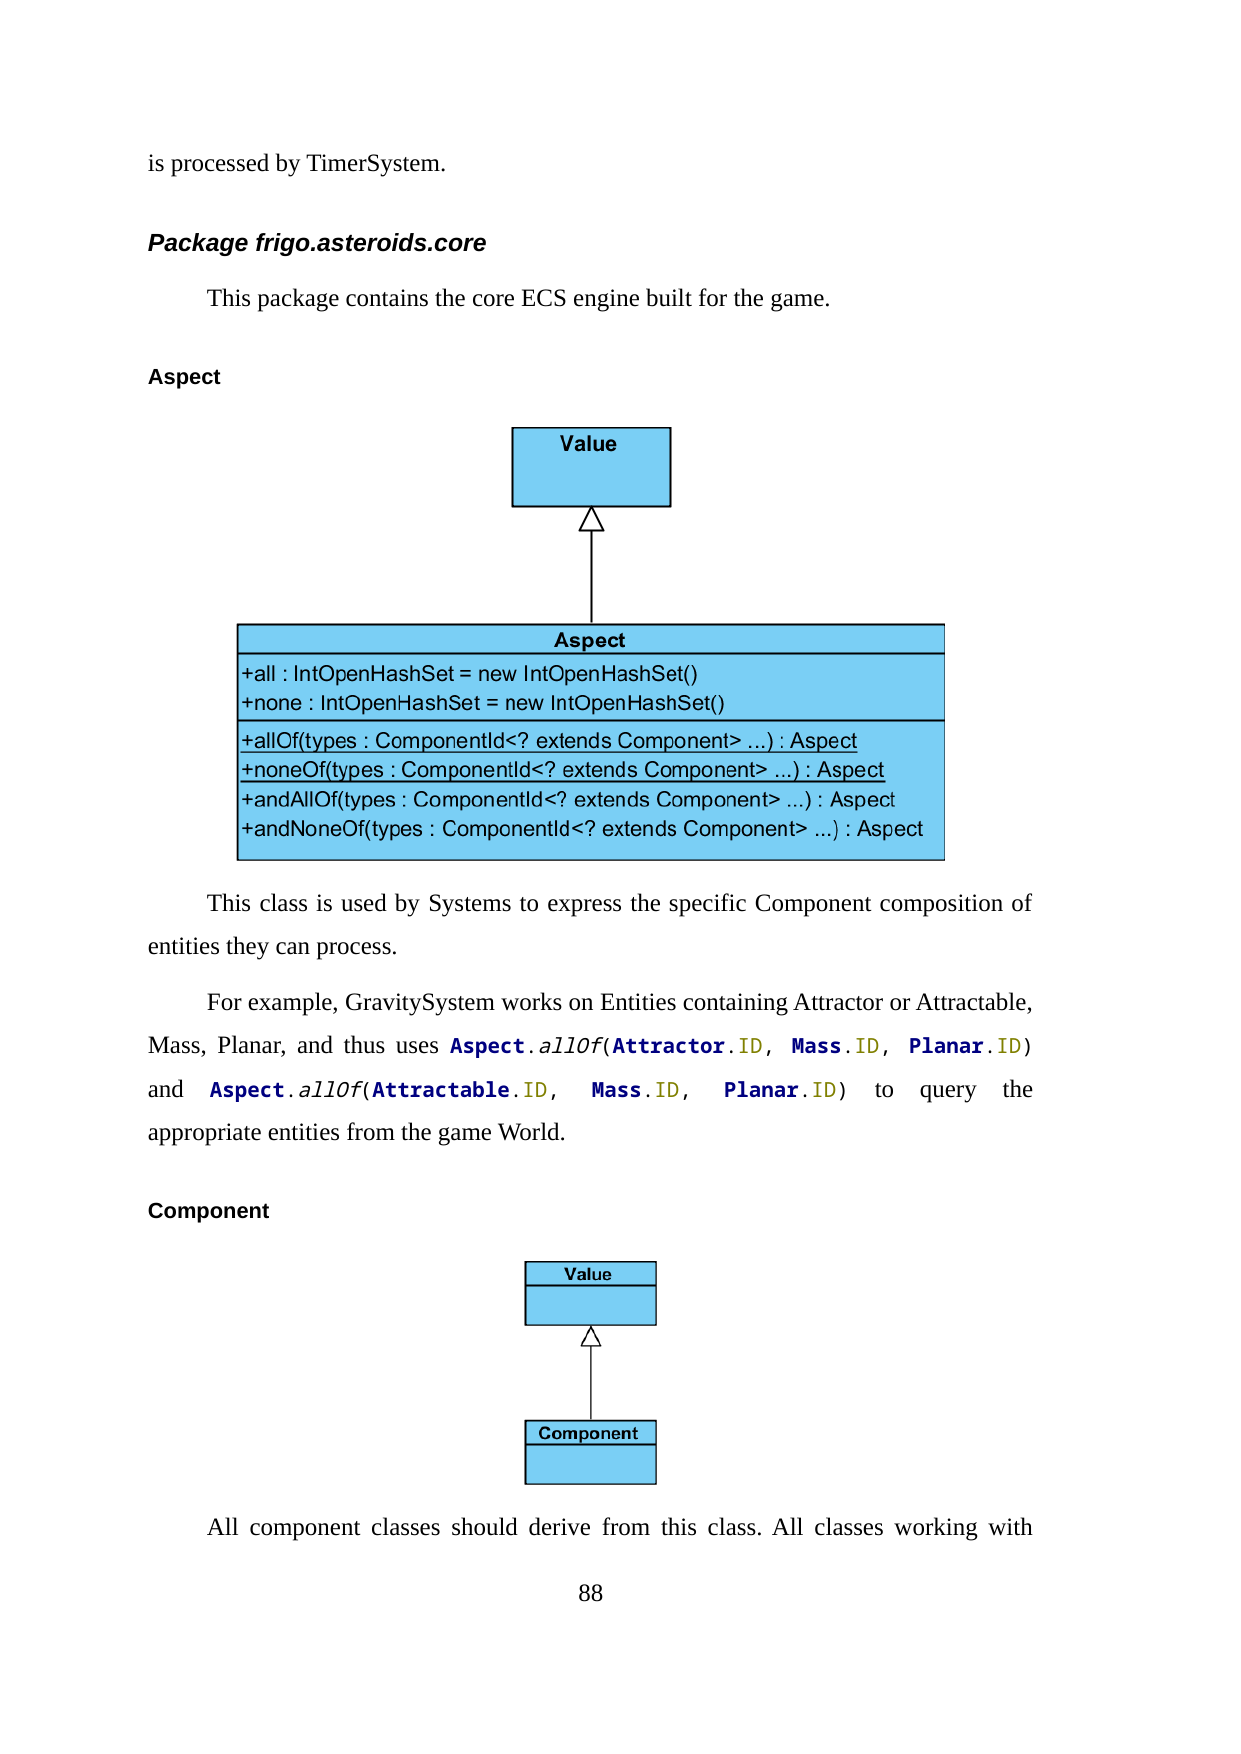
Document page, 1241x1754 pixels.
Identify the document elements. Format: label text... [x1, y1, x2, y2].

text is processed by TimerSystem. [148, 148, 1033, 176]
subtitle Aspect [148, 364, 1033, 389]
picture [524, 1261, 657, 1485]
text This package contains the core ECS engine built for the game. [148, 283, 1033, 312]
text This class is used by Systems to express the specific Component composition of entities they can process. [148, 888, 1033, 960]
picture [236, 427, 945, 861]
subtitle Package frigo.asteroids.core [148, 228, 1033, 257]
text All component classes should derive from this class. All classes working with [148, 1512, 1033, 1541]
subtitle Component [148, 1198, 1033, 1223]
text For example, GravitySystem works on Entities containing Attractor or Attractable, Mass, Planar, and thus uses Aspect.allOf(Attractor.ID, Mass.ID, Planar.ID) and Aspect.allOf(Attractable.ID, Mass.ID, Planar.ID) to query the appropriate entities from the game World. [148, 987, 1033, 1146]
